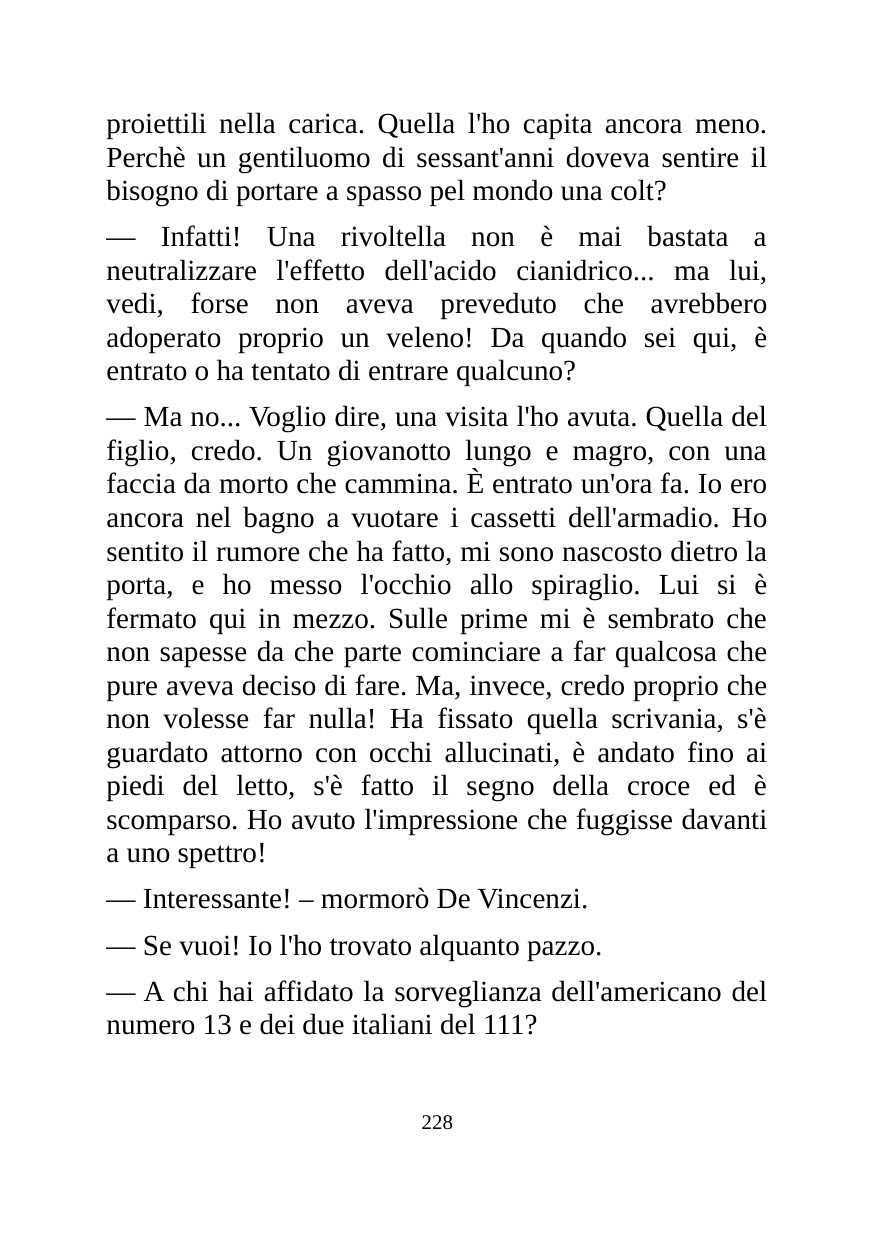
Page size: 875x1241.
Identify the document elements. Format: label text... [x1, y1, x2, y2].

text — Se vuoi! Io l'ho trovato alquanto pazzo. [106, 928, 768, 961]
text proiettili nella carica. Quella l'ho capita ancora meno. Perchè un gentiluomo di sessant'anni doveva sentire il bisogno di portare a spasso pel mondo una colt? [106, 106, 768, 207]
text — Interessante! – mormorò De Vincenzi. [106, 882, 768, 915]
text — Ma no... Voglio dire, una visita l'ho avuta. Quella del figlio, credo. Un giovanotto lungo e magro, con una faccia da morto che cammina. È entrato un'ora fa. Io ero ancora nel bagno a vuotare i cassetti dell'armadio. Ho sentito il rumore che ha fatto, mi sono nascosto dietro la porta, e ho messo l'occhio allo spiraglio. Lui si è fermato qui in mezzo. Sulle prime mi è sembrato che non sapesse da che parte cominciare a far qualcosa che pure aveva deciso di fare. Ma, invece, credo proprio che non volesse far nulla! Ha fissato quella scrivania, s'è guardato attorno con occhi allucinati, è andato fino ai piedi del letto, s'è fatto il segno della croce ed è scomparso. Ho avuto l'impressione che fuggisse davanti a uno spettro! [106, 399, 768, 869]
text — A chi hai affidato la sorveglianza dell'americano del numero 13 e dei due italiani del 111? [106, 974, 768, 1041]
text — Infatti! Una rivoltella non è mai bastata a neutralizzare l'effetto dell'acido cianidrico... ma lui, vedi, forse non aveva preveduto che avrebbero adoperato proprio un veleno! Da quando sei qui, è entrato o ha tentato di entrare qualcuno? [106, 219, 768, 387]
